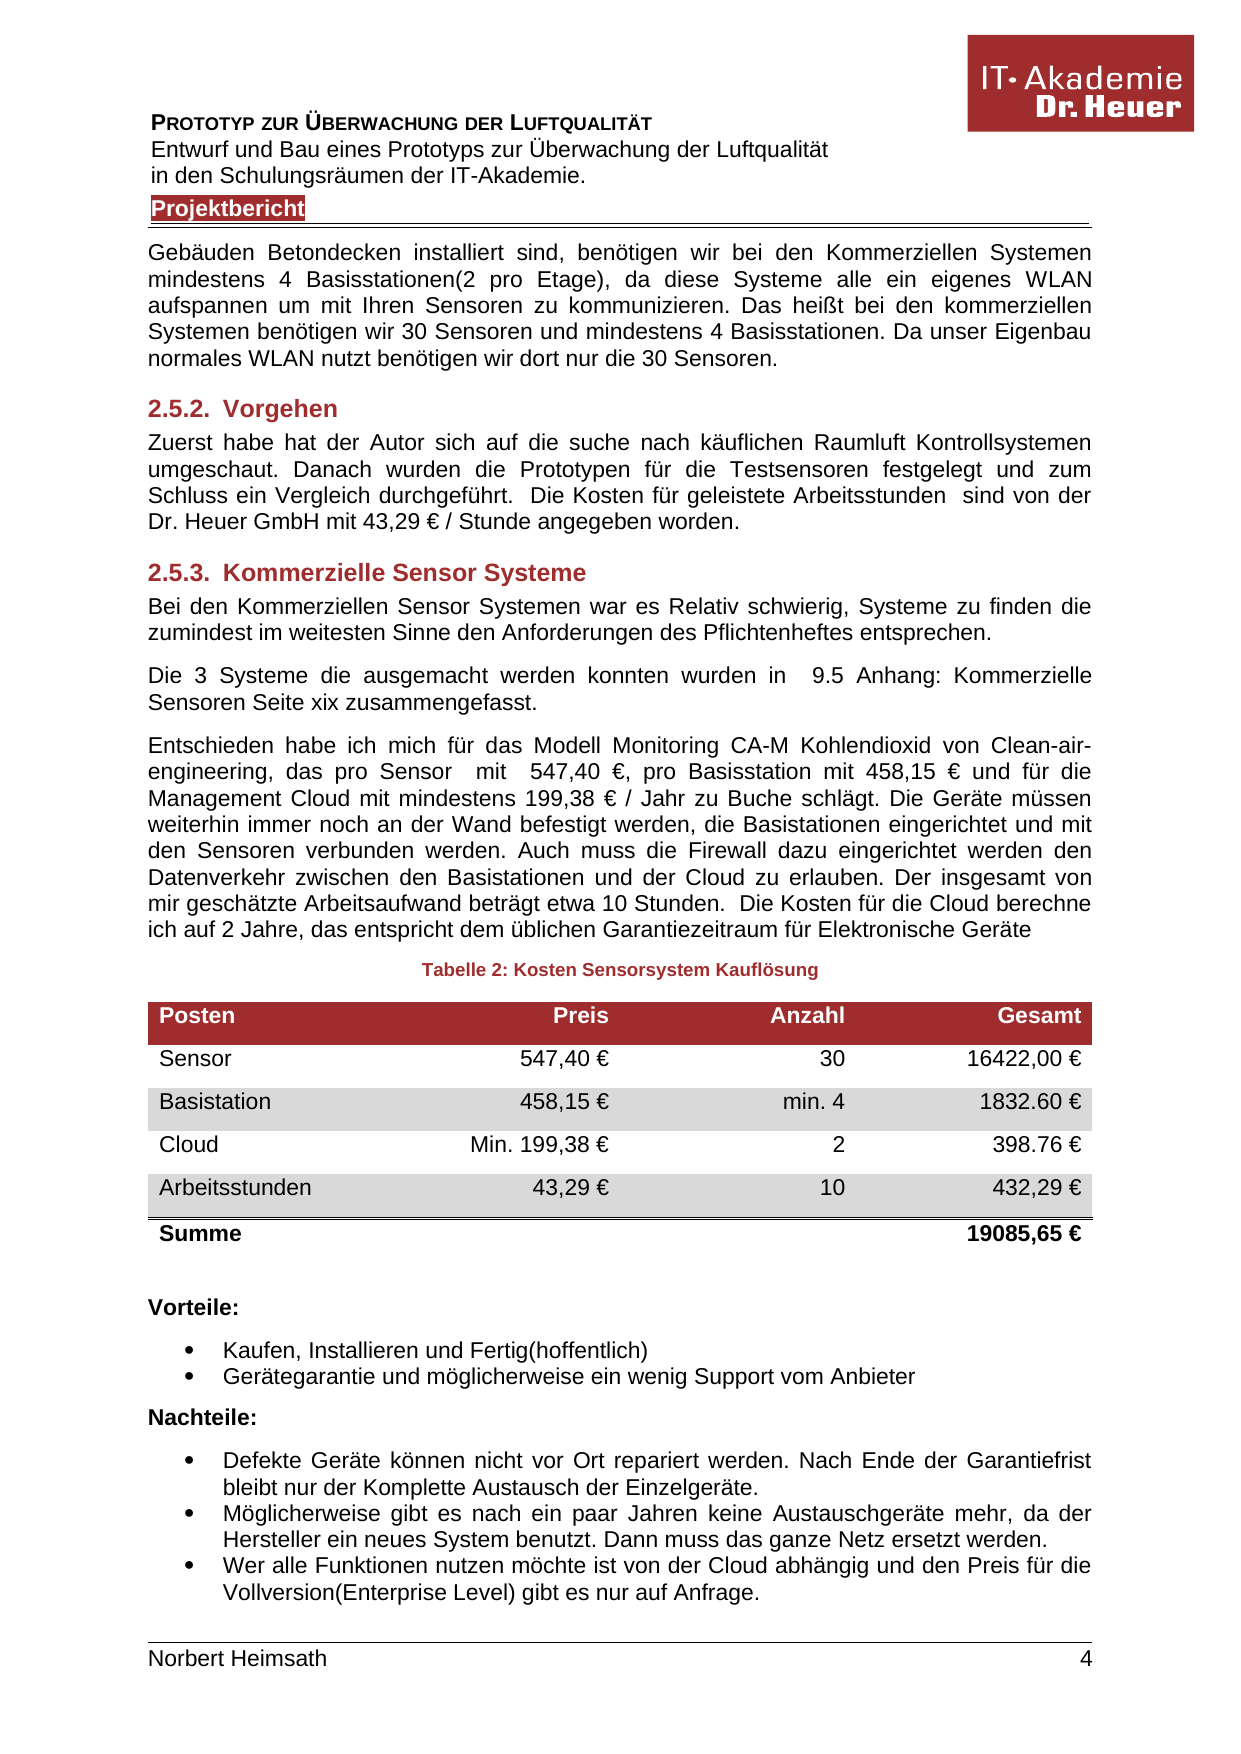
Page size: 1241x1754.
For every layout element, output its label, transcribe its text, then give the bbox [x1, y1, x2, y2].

table_cell 16422,00 € [856, 1045, 1092, 1088]
text Bei den Kommerziellen Sensor Systemen war es Relativ schwierig, Systeme zu finden die zumindest im weitesten Sinne den Anforderungen des Pflichtenheftes entsprechen. [148, 593, 1092, 646]
table_cell 547,40 € [384, 1045, 620, 1088]
text Vorteile: [148, 1294, 1092, 1320]
list Defekte Geräte können nicht vor Ort repariert werden. Nach Ende der Garantiefrist bleibt nur der Komplette Austausch der Einzelgeräte. [185, 1447, 1092, 1500]
table_cell 432,29 € [856, 1174, 1092, 1217]
table_cell 398.76 € [856, 1131, 1092, 1174]
table_header Anzahl [620, 1002, 856, 1045]
table_header Preis [384, 1002, 620, 1045]
table_cell 19085,65 € [856, 1220, 1092, 1263]
list Wer alle Funktionen nutzen möchte ist von der Cloud abhängig und den Preis für die Vollversion(Enterprise Level) gibt es nur auf Anfrage. [185, 1552, 1092, 1605]
table_cell 30 [620, 1045, 856, 1088]
list Kaufen, Installieren und Fertig(hoffentlich) [185, 1337, 1092, 1363]
table_cell [620, 1220, 856, 1263]
text Nachteile: [148, 1404, 1092, 1430]
table_cell 2 [620, 1131, 856, 1174]
text Die 3 Systeme die ausgemacht werden konnten wurden in 9.5 Anhang: Kommerzielle Sensoren Seite xix zusammengefasst. [148, 662, 1092, 715]
table_cell 43,29 € [384, 1174, 620, 1217]
table_cell Summe [148, 1220, 384, 1263]
text Tabelle 2: Kosten Sensorsystem Kauflösung [148, 959, 1092, 981]
text Gebäuden Betondecken installiert sind, benötigen wir bei den Kommerziellen Systemen mindestens 4 Basisstationen(2 pro Etage), da diese Systeme alle ein eigenes WLAN aufspannen um mit Ihren Sensoren zu kommunizieren. Das heißt bei den kommerziellen Systemen benötigen wir 30 Sensoren und mindestens 4 Basisstationen. Da unser Eigenbau normales WLAN nutzt benötigen wir dort nur die 30 Sensoren. [148, 239, 1092, 371]
text Entschieden habe ich mich für das Modell Monitoring CA-M Kohlendioxid von Clean-air-engineering, das pro Sensor mit 547,40 €, pro Basisstation mit 458,15 € und für die Management Cloud mit mindestens 199,38 € / Jahr zu Buche schlägt. Die Geräte müssen weiterhin immer noch an der Wand befestigt werden, die Basistationen eingerichtet und mit den Sensoren verbunden werden. Auch muss die Firewall dazu eingerichtet werden den Datenverkehr zwischen den Basistationen und der Cloud zu erlauben. Der insgesamt von mir geschätzte Arbeitsaufwand beträgt etwa 10 Stunden. Die Kosten für die Cloud berechne ich auf 2 Jahre, das entspricht dem üblichen Garantiezeitraum für Elektronische Geräte [148, 732, 1092, 943]
text Zuerst habe hat der Autor sich auf die suche nach käuflichen Raumluft Kontrollsystemen umgeschaut. Danach wurden die Prototypen für die Testsensoren festgelegt und zum Schluss ein Vergleich durchgeführt. Die Kosten für geleistete Arbeitsstunden sind von der Dr. Heuer GmbH mit 43,29 € / Stunde angegeben worden. [148, 429, 1092, 535]
subtitle Vorgehen [148, 394, 1092, 423]
table_cell [384, 1220, 620, 1263]
table_cell 10 [620, 1174, 856, 1217]
subtitle Kommerzielle Sensor Systeme [148, 558, 1092, 587]
list Möglicherweise gibt es nach ein paar Jahren keine Austauschgeräte mehr, da der Hersteller ein neues System benutzt. Dann muss das ganze Netz ersetzt werden. [185, 1500, 1092, 1552]
table_cell 458,15 € [384, 1088, 620, 1131]
table_cell Basistation [148, 1088, 384, 1131]
table_header Gesamt [856, 1002, 1092, 1045]
table_header Posten [148, 1002, 384, 1045]
table_cell 1832.60 € [856, 1088, 1092, 1131]
table_cell Sensor [148, 1045, 384, 1088]
table_cell min. 4 [620, 1088, 856, 1131]
table_cell Cloud [148, 1131, 384, 1174]
table_cell Arbeitsstunden [148, 1174, 384, 1217]
list Gerätegarantie und möglicherweise ein wenig Support vom Anbieter [185, 1363, 1092, 1390]
table_cell Min. 199,38 € [384, 1131, 620, 1174]
